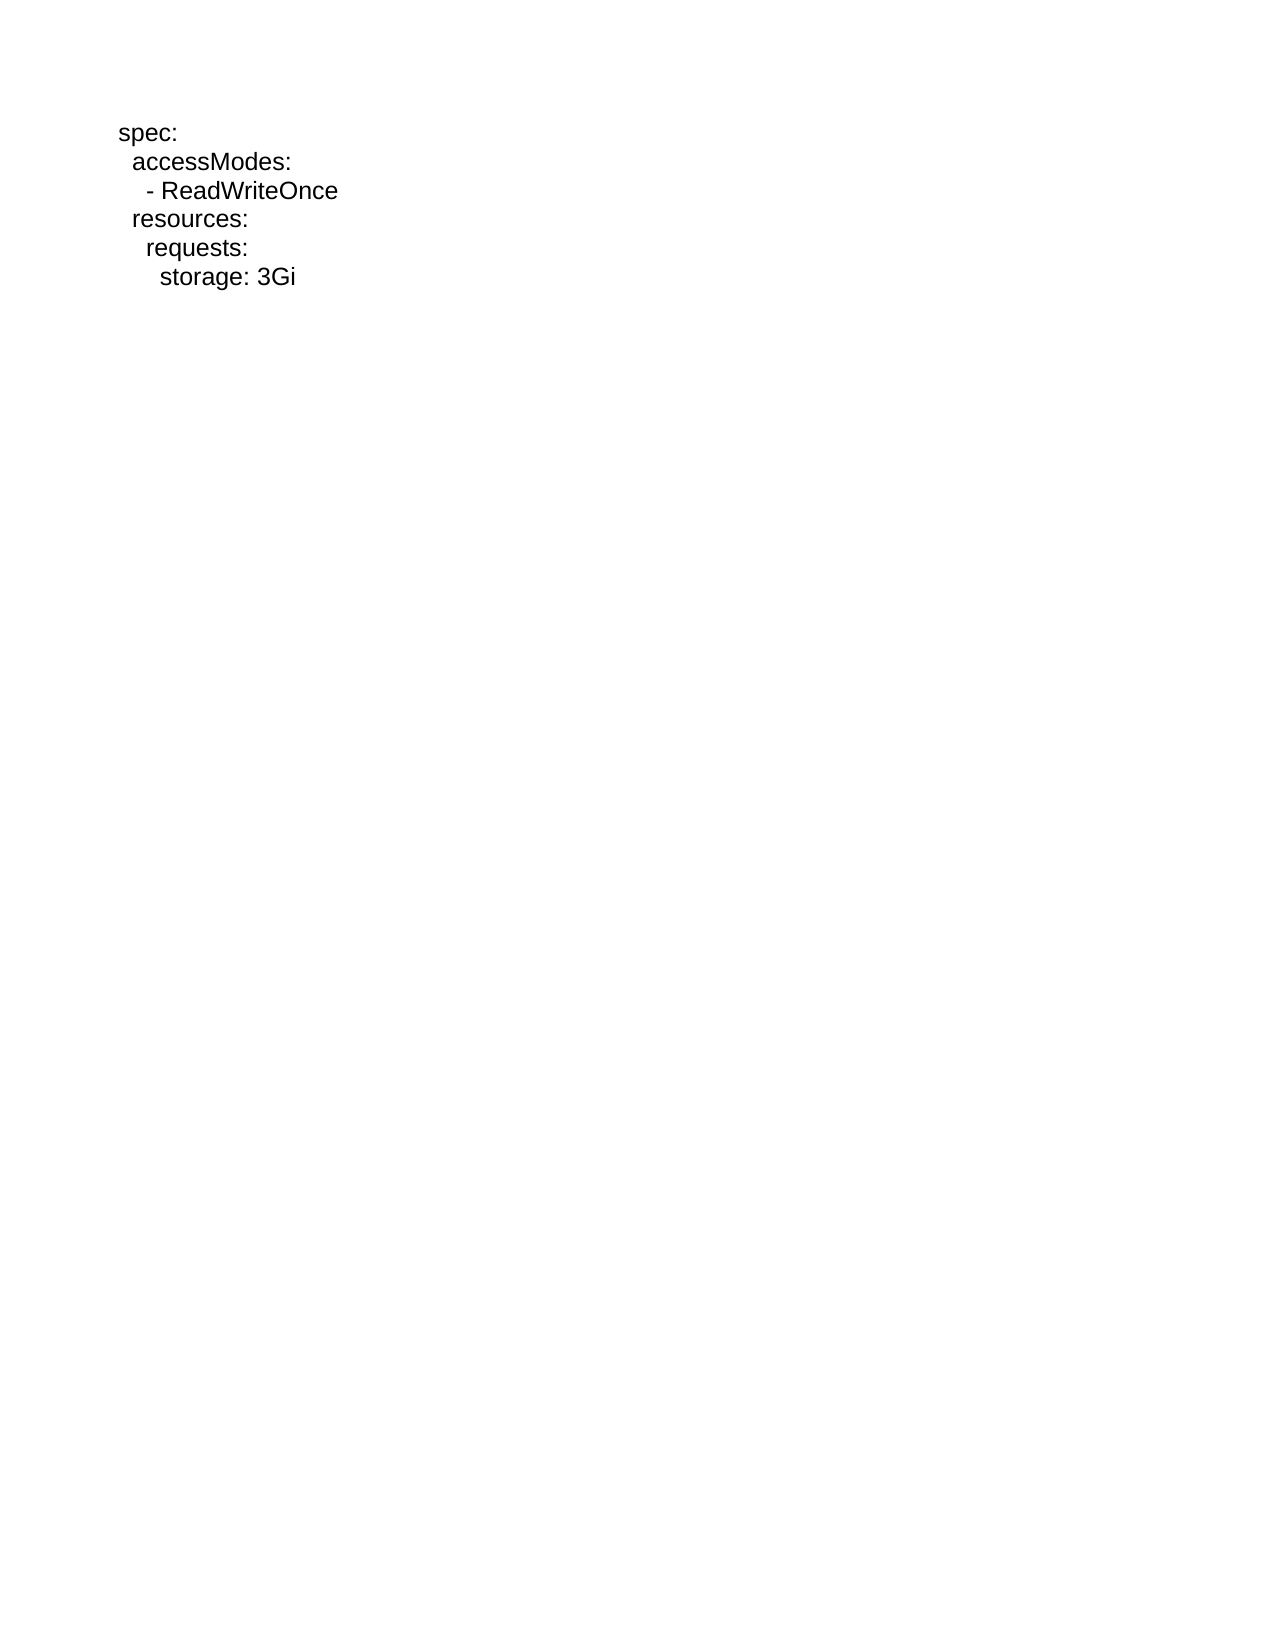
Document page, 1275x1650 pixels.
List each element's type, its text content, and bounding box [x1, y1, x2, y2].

text resources: [118, 204, 1157, 233]
text - ReadWriteOnce [118, 176, 1157, 204]
text spec: [118, 118, 1157, 147]
text requests: [118, 233, 1157, 262]
text accessModes: [118, 147, 1157, 176]
text storage: 3Gi [118, 262, 1157, 291]
